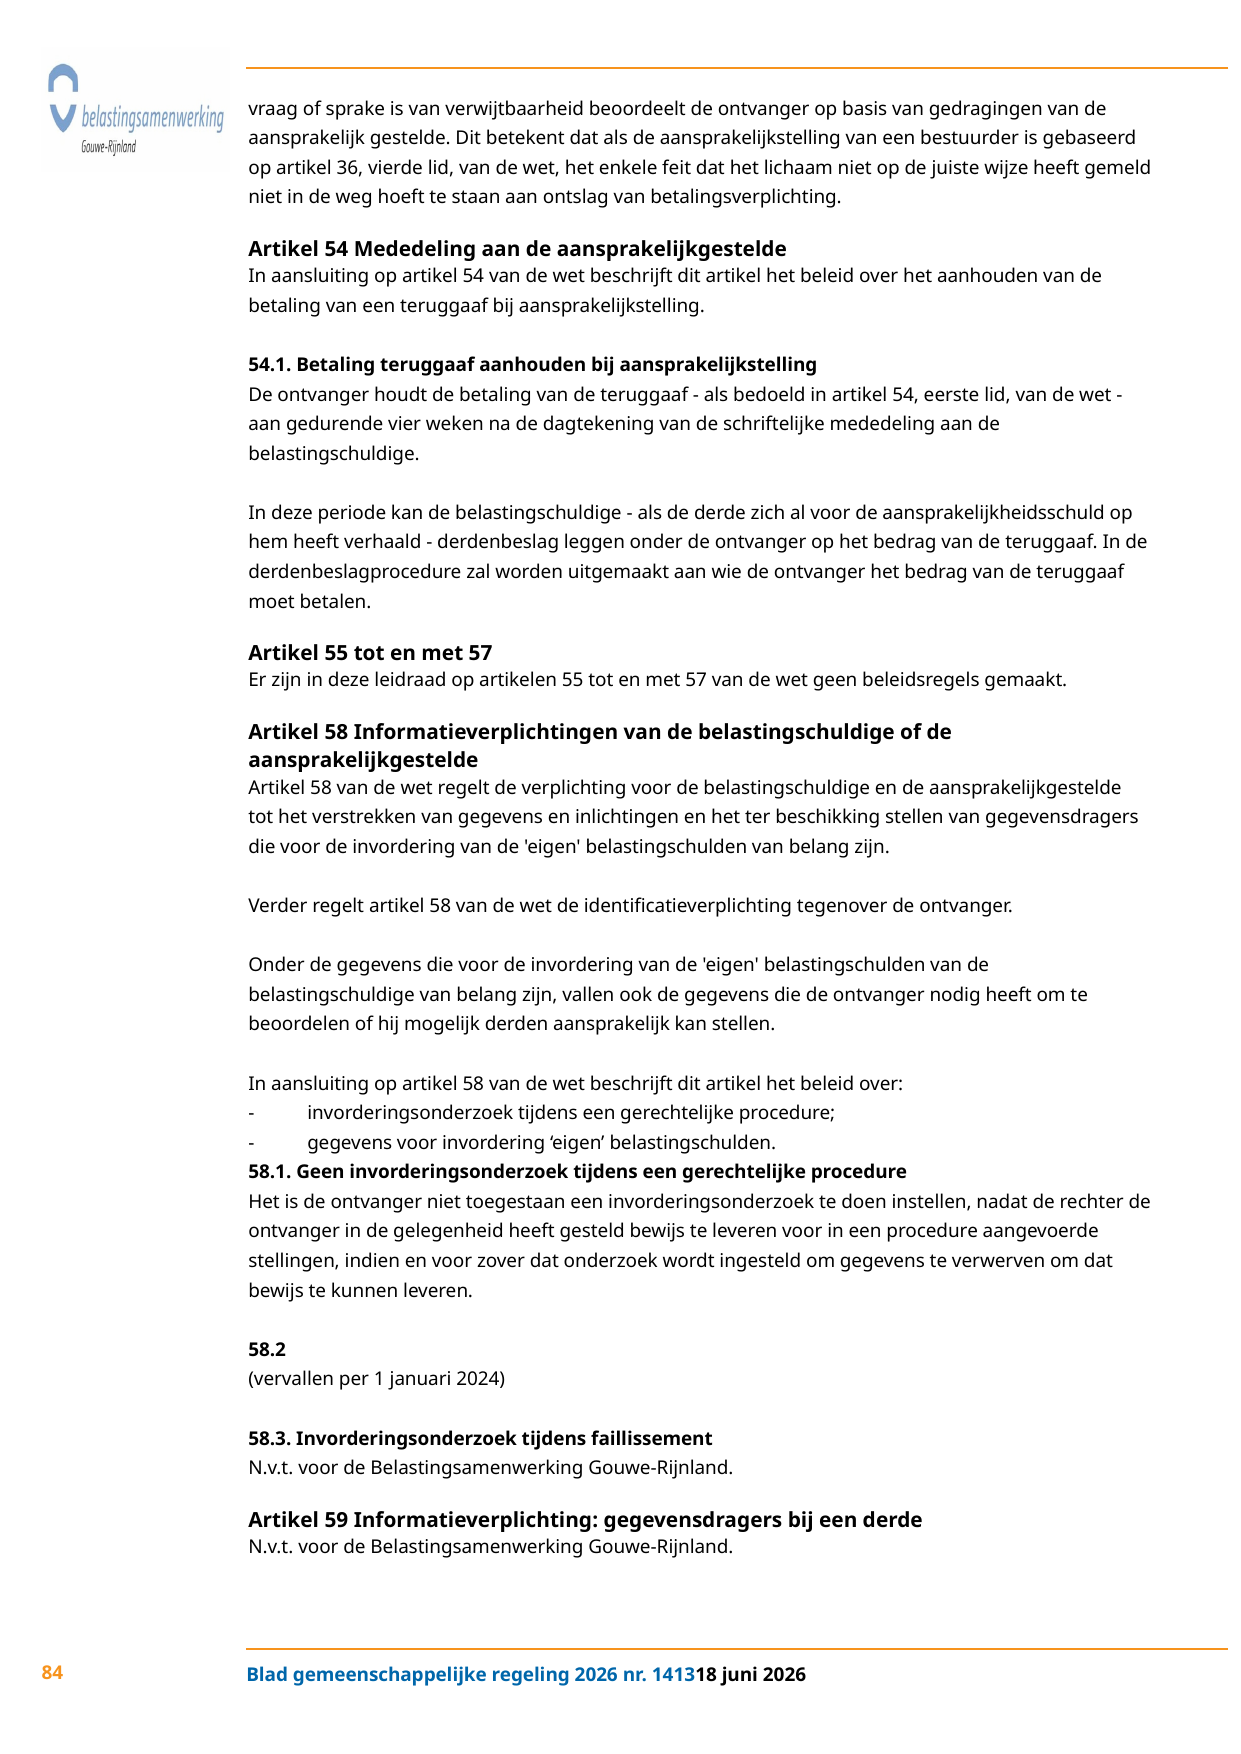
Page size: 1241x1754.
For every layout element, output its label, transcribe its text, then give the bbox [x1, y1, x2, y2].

text Onder de gegevens die voor de invordering van de 'eigen' belastingschulden van de belastingschuldige van belang zijn, vallen ook de gegevens die de ontvanger nodig heeft om te beoordelen of hij mogelijk derden aansprakelijk kan stellen. [248, 951, 1152, 1036]
text In aansluiting op artikel 54 van de wet beschrijft dit artikel het beleid over het aanhouden van de betaling van een teruggaaf bij aansprakelijkstelling. [248, 262, 1152, 318]
text De ontvanger houdt de betaling van de teruggaaf - als bedoeld in artikel 54, eerste lid, van de wet - aan gedurende vier weken na de dagtekening van de schriftelijke mededeling aan de belastingschuldige. [248, 381, 1152, 466]
text vraag of sprake is van verwijtbaarheid beoordeelt de ontvanger op basis van gedragingen van de aansprakelijk gestelde. Dit betekent dat als de aansprakelijkstelling van een bestuurder is gebaseerd op artikel 36, vierde lid, van de wet, het enkele feit dat het lichaam niet op de juiste wijze heeft gemeld niet in de weg hoeft te staan aan ontslag van betalingsverplichting. [248, 95, 1152, 209]
text Verder regelt artikel 58 van de wet de identificatieverplichting tegenover de ontvanger. [248, 892, 1152, 918]
text N.v.t. voor de Belastingsamenwerking Gouwe-Rijnland. [248, 1533, 1152, 1559]
text 58.3. Invorderingsonderzoek tijdens faillissement [248, 1425, 1152, 1451]
text 54.1. Betaling teruggaaf aanhouden bij aansprakelijkstelling [248, 351, 1152, 377]
text Artikel 59 Informatieverplichting: gegevensdragers bij een derde [248, 1505, 1152, 1533]
text Het is de ontvanger niet toegestaan een invorderingsonderzoek te doen instellen, nadat de rechter de ontvanger in de gelegenheid heeft gesteld bewijs te leveren voor in een procedure aangevoerde stellingen, indien en voor zover dat onderzoek wordt ingesteld om gegevens te verwerven om dat bewijs te kunnen leveren. [248, 1188, 1152, 1303]
text 58.2 [248, 1336, 1152, 1362]
list gegevens voor invordering ‘eigen’ belastingschulden. [248, 1129, 1152, 1155]
text Artikel 55 tot en met 57 [248, 638, 1152, 667]
text 58.1. Geen invorderingsonderzoek tijdens een gerechtelijke procedure [248, 1158, 1152, 1184]
text Artikel 58 van de wet regelt de verplichting voor de belastingschuldige en de aansprakelijkgestelde tot het verstrekken van gegevens en inlichtingen en het ter beschikking stellen van gegevensdragers die voor de invordering van de 'eigen' belastingschulden van belang zijn. [248, 774, 1152, 859]
text In aansluiting op artikel 58 van de wet beschrijft dit artikel het beleid over: [248, 1070, 1152, 1096]
text N.v.t. voor de Belastingsamenwerking Gouwe-Rijnland. [248, 1454, 1152, 1480]
text Er zijn in deze leidraad op artikelen 55 tot en met 57 van de wet geen beleidsregels gemaakt. [248, 667, 1152, 692]
text Artikel 58 Informatieverplichtingen van de belastingschuldige of de aansprakelijkgestelde [248, 717, 1152, 774]
text In deze periode kan de belastingschuldige - als de derde zich al voor de aansprakelijkheidsschuld op hem heeft verhaald - derdenbeslag leggen onder de ontvanger op het bedrag van de teruggaaf. In de derdenbeslagprocedure zal worden uitgemaakt aan wie de ontvanger het bedrag van de teruggaaf moet betalen. [248, 499, 1152, 613]
text (vervallen per 1 januari 2024) [248, 1366, 1152, 1391]
picture [41, 47, 231, 172]
text Artikel 54 Mededeling aan de aansprakelijkgestelde [248, 234, 1152, 262]
list invorderingsonderzoek tijdens een gerechtelijke procedure; [248, 1099, 1152, 1125]
